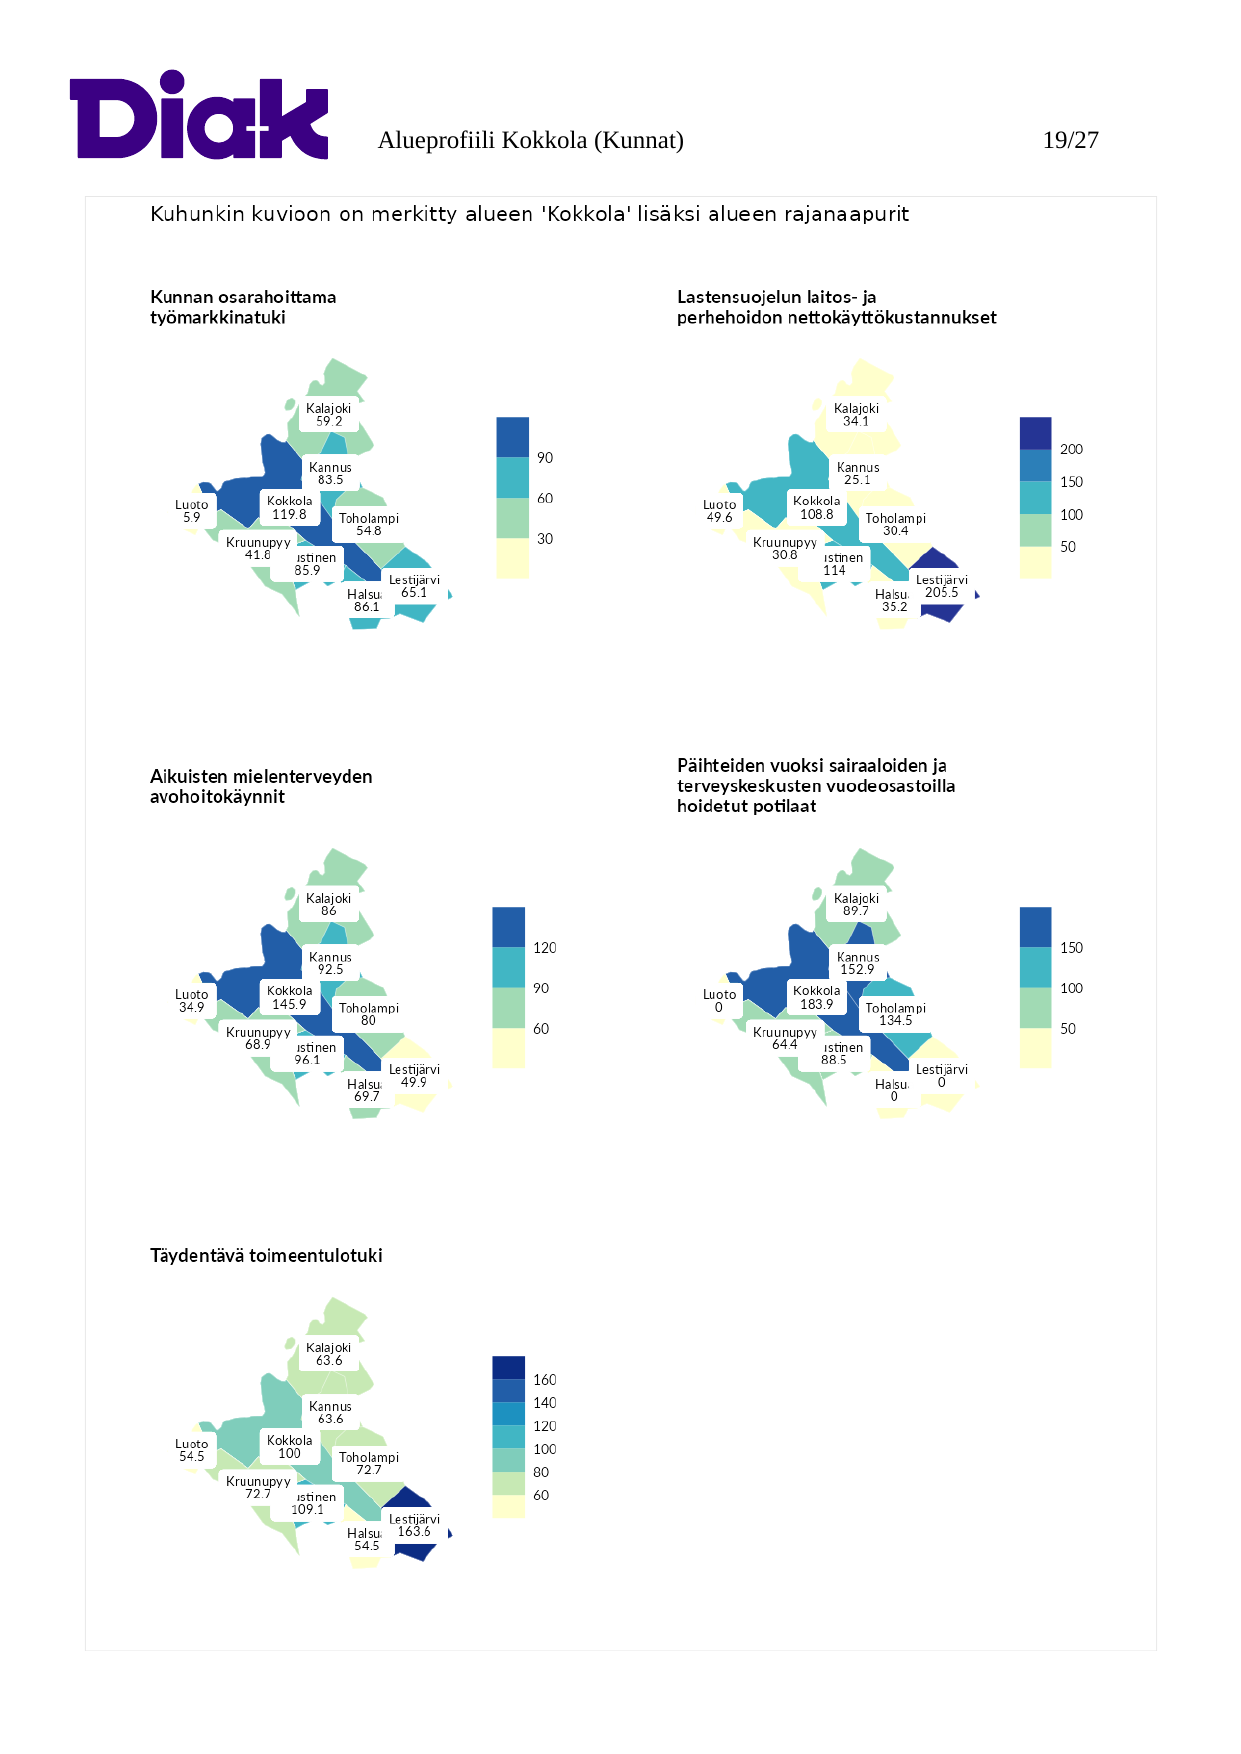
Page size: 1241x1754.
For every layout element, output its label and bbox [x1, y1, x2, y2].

picture [61, 196, 1179, 1651]
